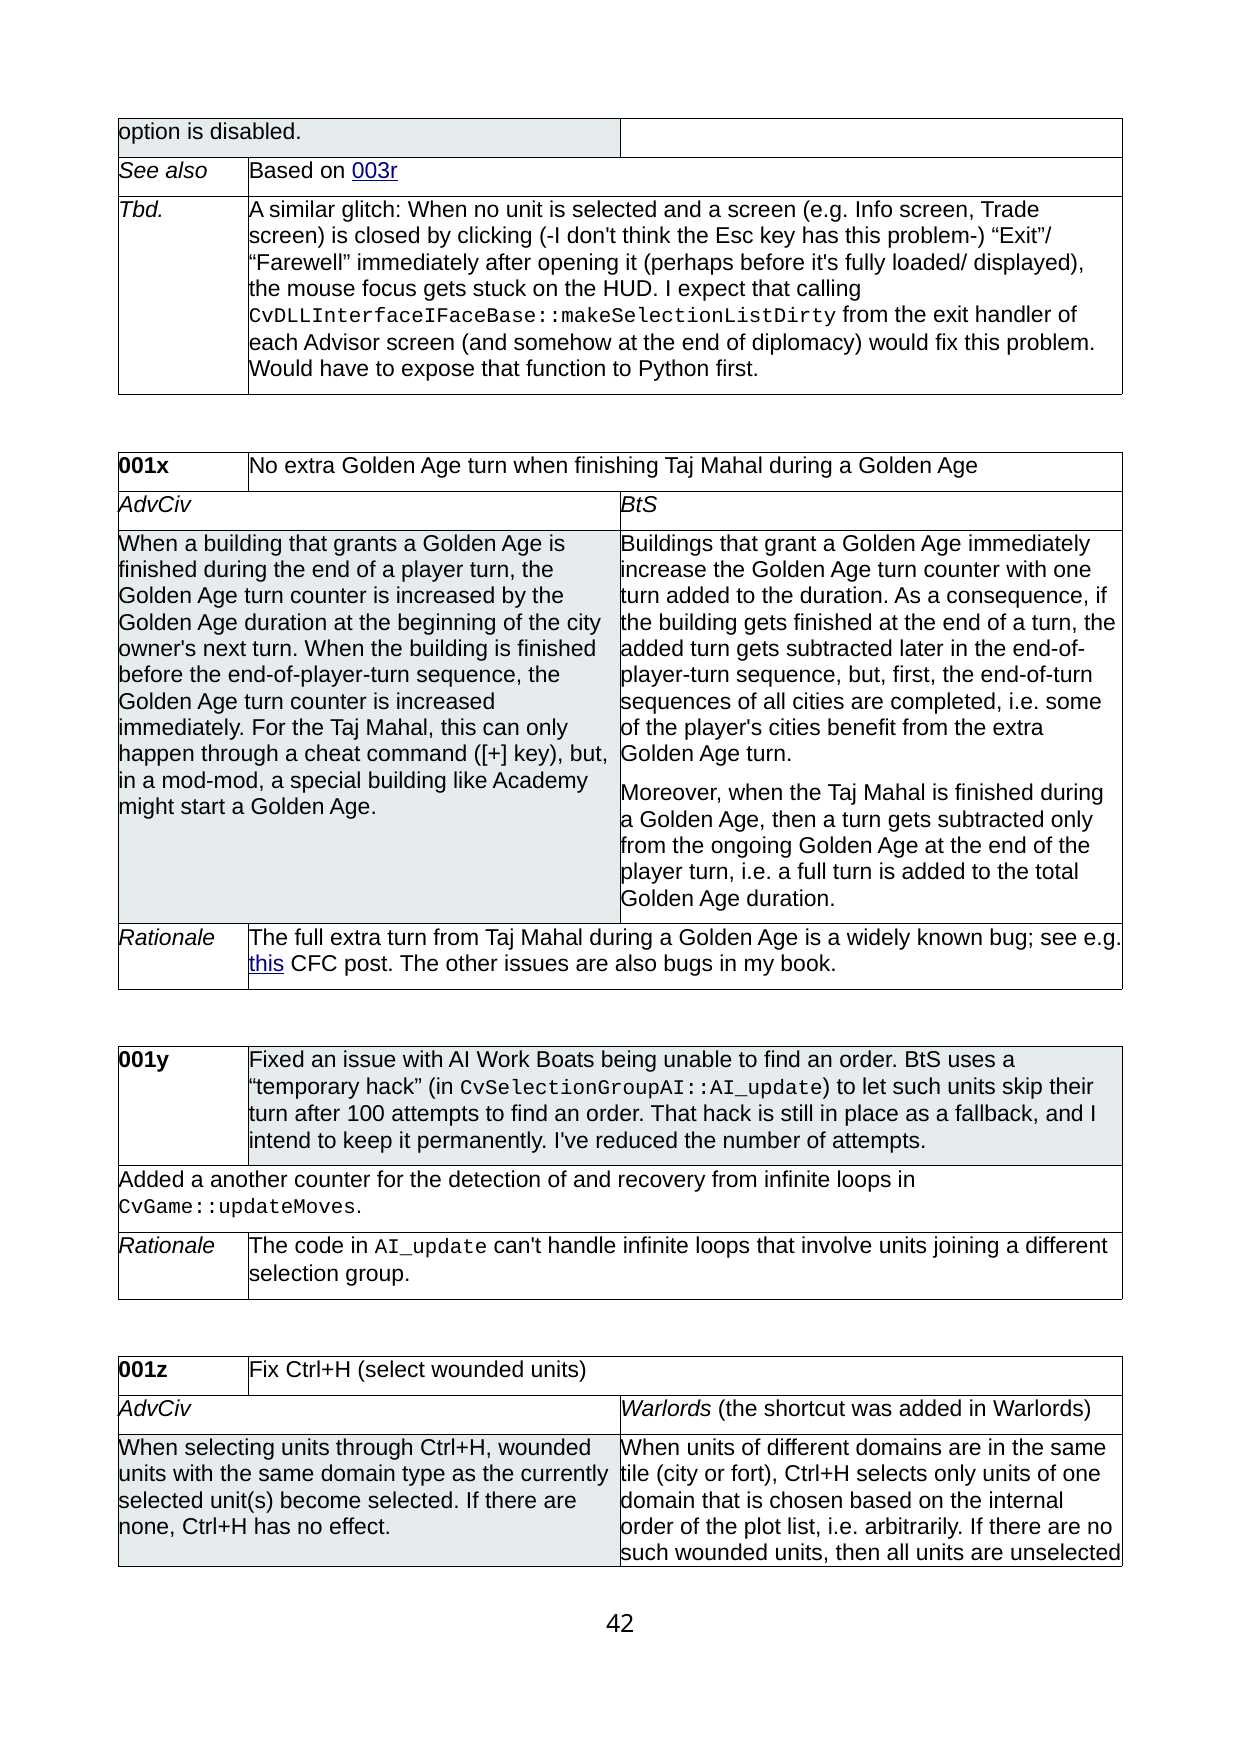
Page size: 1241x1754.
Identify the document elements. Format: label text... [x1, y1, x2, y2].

table_cell Buildings that grant a Golden Age immediately increase the Golden Age turn counter with one turn added to the duration. As a consequence, if the building gets finished at the end of a turn, the added turn gets subtracted later in the end-of-player-turn sequence, but, first, the end-of-turn sequences of all cities are completed, i.e. some of the player's cities benefit from the extra Golden Age turn. Moreover, when the Taj Mahal is finished during a Golden Age, then a turn gets subtracted only from the ongoing Golden Age at the end of the player turn, i.e. a full turn is added to the total Golden Age duration. [621, 531, 1122, 923]
table_header 001x [119, 453, 248, 491]
table_cell When units of different domains are in the same tile (city or fort), Ctrl+H selects only units of one domain that is chosen based on the internal order of the plot list, i.e. arbitrarily. If there are no such wounded units, then all units are unselected [621, 1435, 1122, 1566]
table_cell Based on 003r [249, 158, 1122, 196]
table_cell AdvCiv [119, 1396, 620, 1434]
table_header Fix Ctrl+H (select wounded units) [249, 1357, 1122, 1395]
table_cell Warlords (the shortcut was added in Warlords) [621, 1396, 1122, 1434]
table_cell BtS [621, 492, 1122, 529]
table_cell AdvCiv [119, 492, 620, 529]
table_header 001y [119, 1047, 248, 1165]
table_header No extra Golden Age turn when finishing Taj Mahal during a Golden Age [249, 453, 1122, 491]
table_header Fixed an issue with AI Work Boats being unable to find an order. BtS uses a “temporary hack” (in CvSelectionGroupAI::AI_update) to let such units skip their turn after 100 attempts to find an order. That hack is still in place as a fallback, and I intend to keep it permanently. I've reduced the number of attempts. [249, 1047, 1122, 1165]
table_cell option is disabled. [119, 119, 620, 157]
table_cell See also [119, 158, 248, 196]
table_cell A similar glitch: When no unit is selected and a screen (e.g. Info screen, Trade screen) is closed by clicking (-I don't think the Esc key has this problem-) “Exit”/ “Farewell” immediately after opening it (perhaps before it's fully loaded/ displayed), the mouse focus gets stuck on the HUD. I expect that calling CvDLLInterfaceIFaceBase::makeSelectionListDirty from the exit handler of each Advisor screen (and somehow at the end of diplomacy) would fix this problem. Would have to expose that function to Python first. [249, 197, 1122, 394]
table_cell Added a another counter for the detection of and recovery from infinite loops in CvGame::updateMoves. [119, 1166, 1122, 1232]
table_cell When selecting units through Ctrl+H, wounded units with the same domain type as the currently selected unit(s) become selected. If there are none, Ctrl+H has no effect. [119, 1435, 620, 1566]
table_cell Rationale [119, 924, 248, 988]
table_cell The full extra turn from Taj Mahal during a Golden Age is a widely known bug; see e.g. this CFC post. The other issues are also bugs in my book. [249, 924, 1122, 988]
table_cell The code in AI_update can't handle infinite loops that involve units joining a different selection group. [249, 1233, 1122, 1298]
table_cell Tbd. [119, 197, 248, 394]
table_cell Rationale [119, 1233, 248, 1298]
table_header 001z [119, 1357, 248, 1395]
table_cell When a building that grants a Golden Age is finished during the end of a player turn, the Golden Age turn counter is increased by the Golden Age duration at the beginning of the city owner's next turn. When the building is finished before the end-of-player-turn sequence, the Golden Age turn counter is increased immediately. For the Taj Mahal, this can only happen through a cheat command ([+] key), but, in a mod-mod, a special building like Academy might start a Golden Age. [119, 531, 620, 923]
table_cell [621, 119, 1122, 157]
